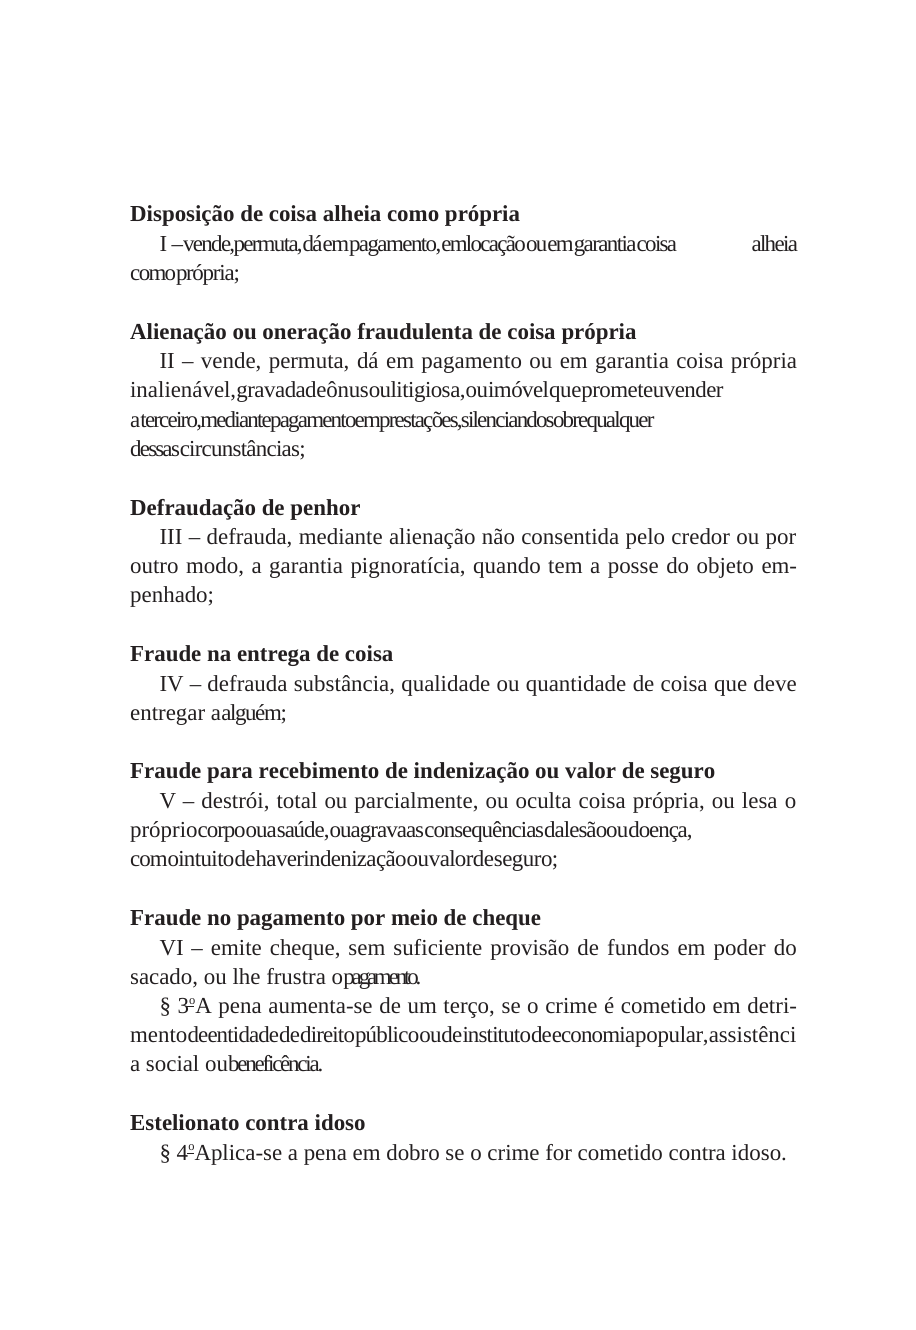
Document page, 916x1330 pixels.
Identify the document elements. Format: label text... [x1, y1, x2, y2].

subtitle Alienação ou oneração fraudulenta de coisa própria [130, 318, 809, 344]
list – defrauda, mediante alienação não consentida pelo credor ou por outro modo, a garantia pignoratícia, quando tem a posse do objeto em- penhado; [130, 523, 798, 608]
text § 4oAplica-se a pena em dobro se o crime for cometido contra idoso. [159, 1139, 809, 1165]
list – destrói, total ou parcialmente, ou oculta coisa própria, ou lesa o própriocorpoouasaúde,ouagravaasconsequênciasdalesãooudoença, comointuitodehaverindenizaçãoouvalordeseguro; [130, 787, 798, 872]
subtitle Fraude para recebimento de indenização ou valor de seguro [130, 758, 809, 784]
subtitle Estelionato contra idoso [130, 1109, 809, 1136]
subtitle Defraudação de penhor [130, 494, 809, 520]
list – vende, permuta, dá em pagamento ou em garantia coisa própria inalienável,gravadadeônusoulitigiosa,ouimóvelqueprometeuvender aterceiro,mediantepagamentoemprestações,silenciandosobrequalquer dessascircunstâncias; [130, 347, 798, 461]
subtitle Fraude no pagamento por meio de cheque [130, 904, 809, 931]
list – emite cheque, sem suficiente provisão de fundos em poder do sacado, ou lhe frustra opagamento. [130, 934, 798, 989]
subtitle Disposição de coisa alheia como própria [130, 200, 809, 227]
subtitle Fraude na entrega de coisa [130, 640, 809, 667]
list –vende,permuta,dáempagamento,emlocaçãoouemgarantiacoisa alheia comoprópria; [130, 230, 798, 285]
text § 3oA pena aumenta-se de um terço, se o crime é cometido em detri- mentodeentidadededireitopúblicooudeinstitutodeeconomiapopular,assistência social oubeneficência. [130, 992, 798, 1077]
list – defrauda substância, qualidade ou quantidade de coisa que deve entregar aalguém; [130, 670, 798, 725]
